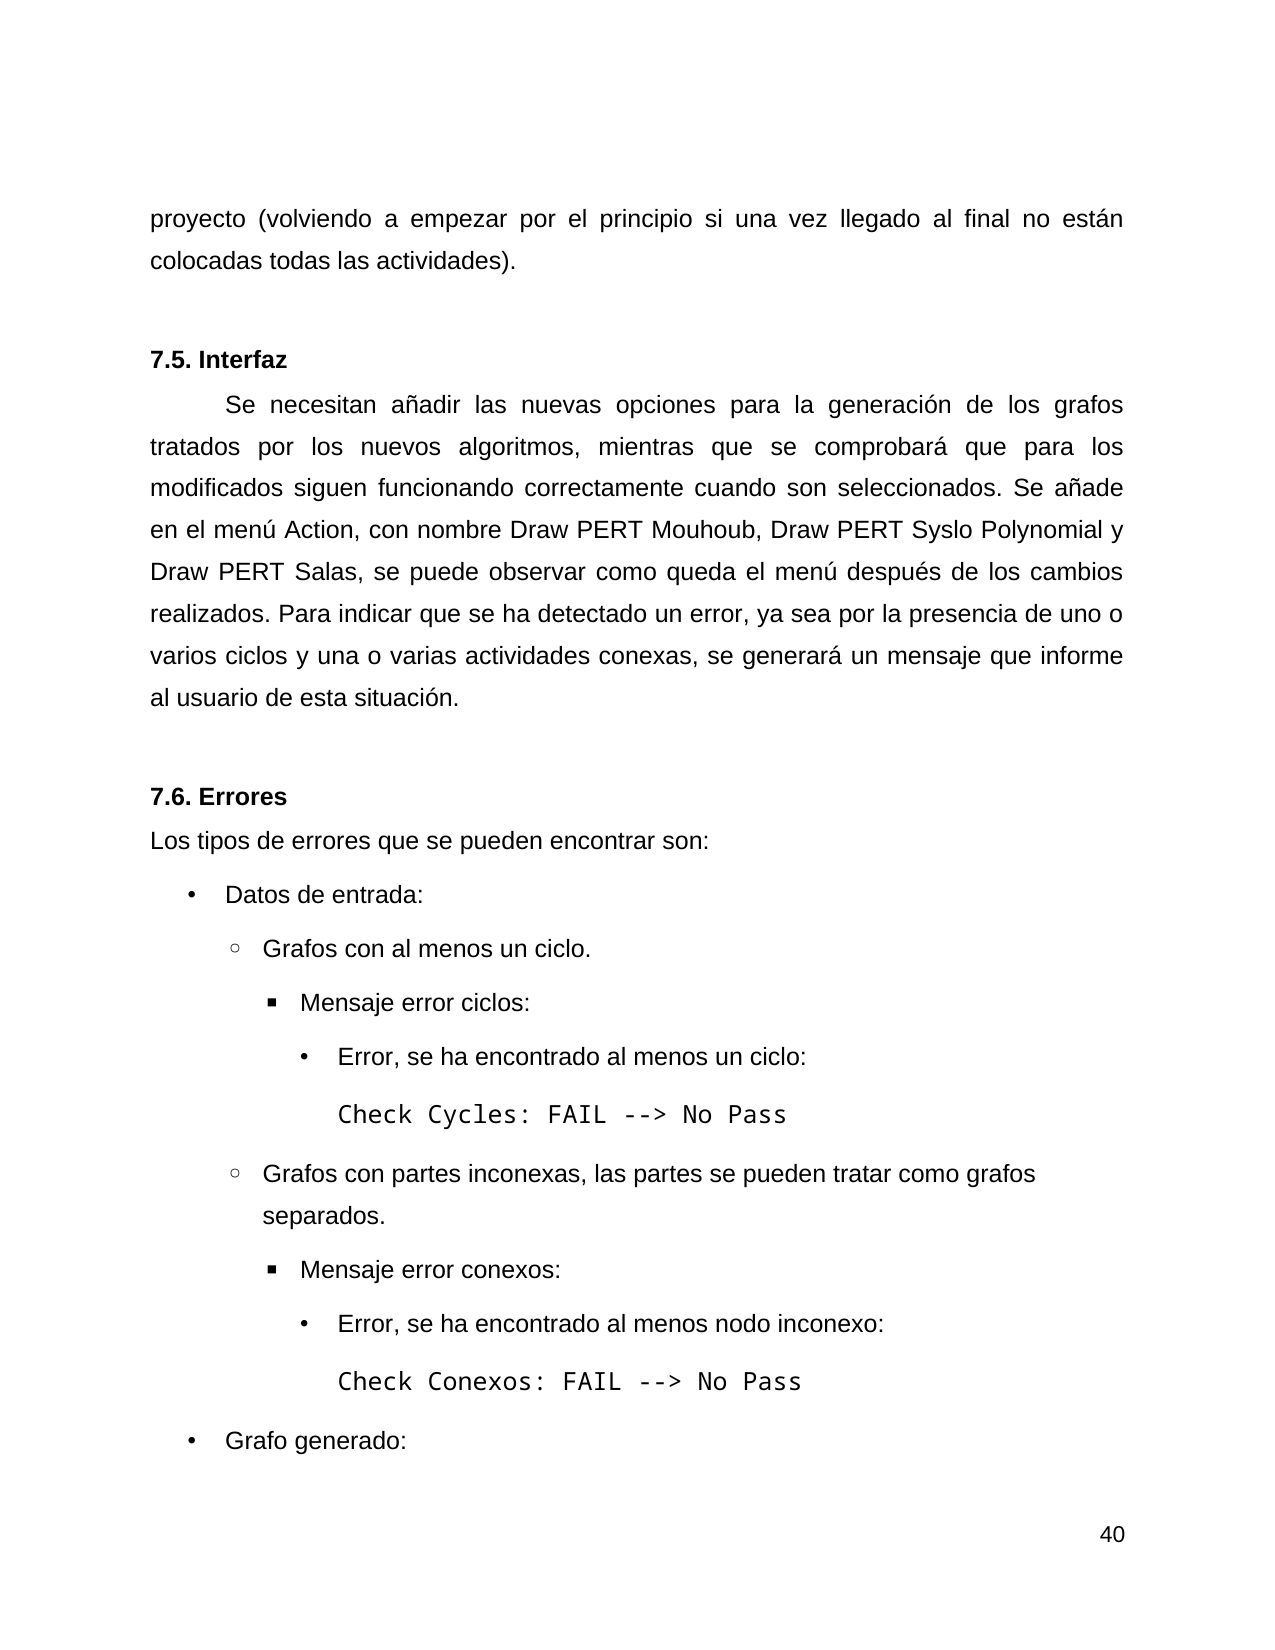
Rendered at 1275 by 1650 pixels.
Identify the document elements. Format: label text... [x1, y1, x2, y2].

list Mensaje error conexos: [262, 1256, 1125, 1284]
list Error, se ha encontrado al menos un ciclo: [300, 1043, 1125, 1071]
list Grafo generado: [187, 1427, 1125, 1455]
text 7.5. Interfaz [150, 346, 1125, 374]
list Grafos con partes inconexas, las partes se pueden tratar como grafos separados. [225, 1160, 1125, 1230]
list Mensaje error ciclos: [262, 989, 1125, 1017]
text proyecto (volviendo a empezar por el principio si una vez llegado al final no están colocadas todas las actividades). [150, 205, 1125, 275]
list Check Cycles: FAIL --> No Pass [300, 1097, 1125, 1131]
list Grafos con al menos un ciclo. [225, 935, 1125, 963]
text Los tipos de errores que se pueden encontrar son: [150, 827, 1125, 855]
list Check Conexos: FAIL --> No Pass [300, 1364, 1125, 1398]
list Datos de entrada: [187, 881, 1125, 909]
list Error, se ha encontrado al menos nodo inconexo: [300, 1310, 1125, 1338]
text 7.6. Errores [150, 783, 1125, 811]
text Se necesitan añadir las nuevas opciones para la generación de los grafos tratados por los nuevos algoritmos, mientras que se comprobará que para los modificados siguen funcionando correctamente cuando son seleccionados. Se añade en el menú Action, con nombre Draw PERT Mouhoub, Draw PERT Syslo Polynomial y Draw PERT Salas, se puede observar como queda el menú después de los cambios realizados. Para indicar que se ha detectado un error, ya sea por la presencia de uno o varios ciclos y una o varias actividades conexas, se generará un mensaje que informe al usuario de esta situación. [150, 391, 1125, 712]
